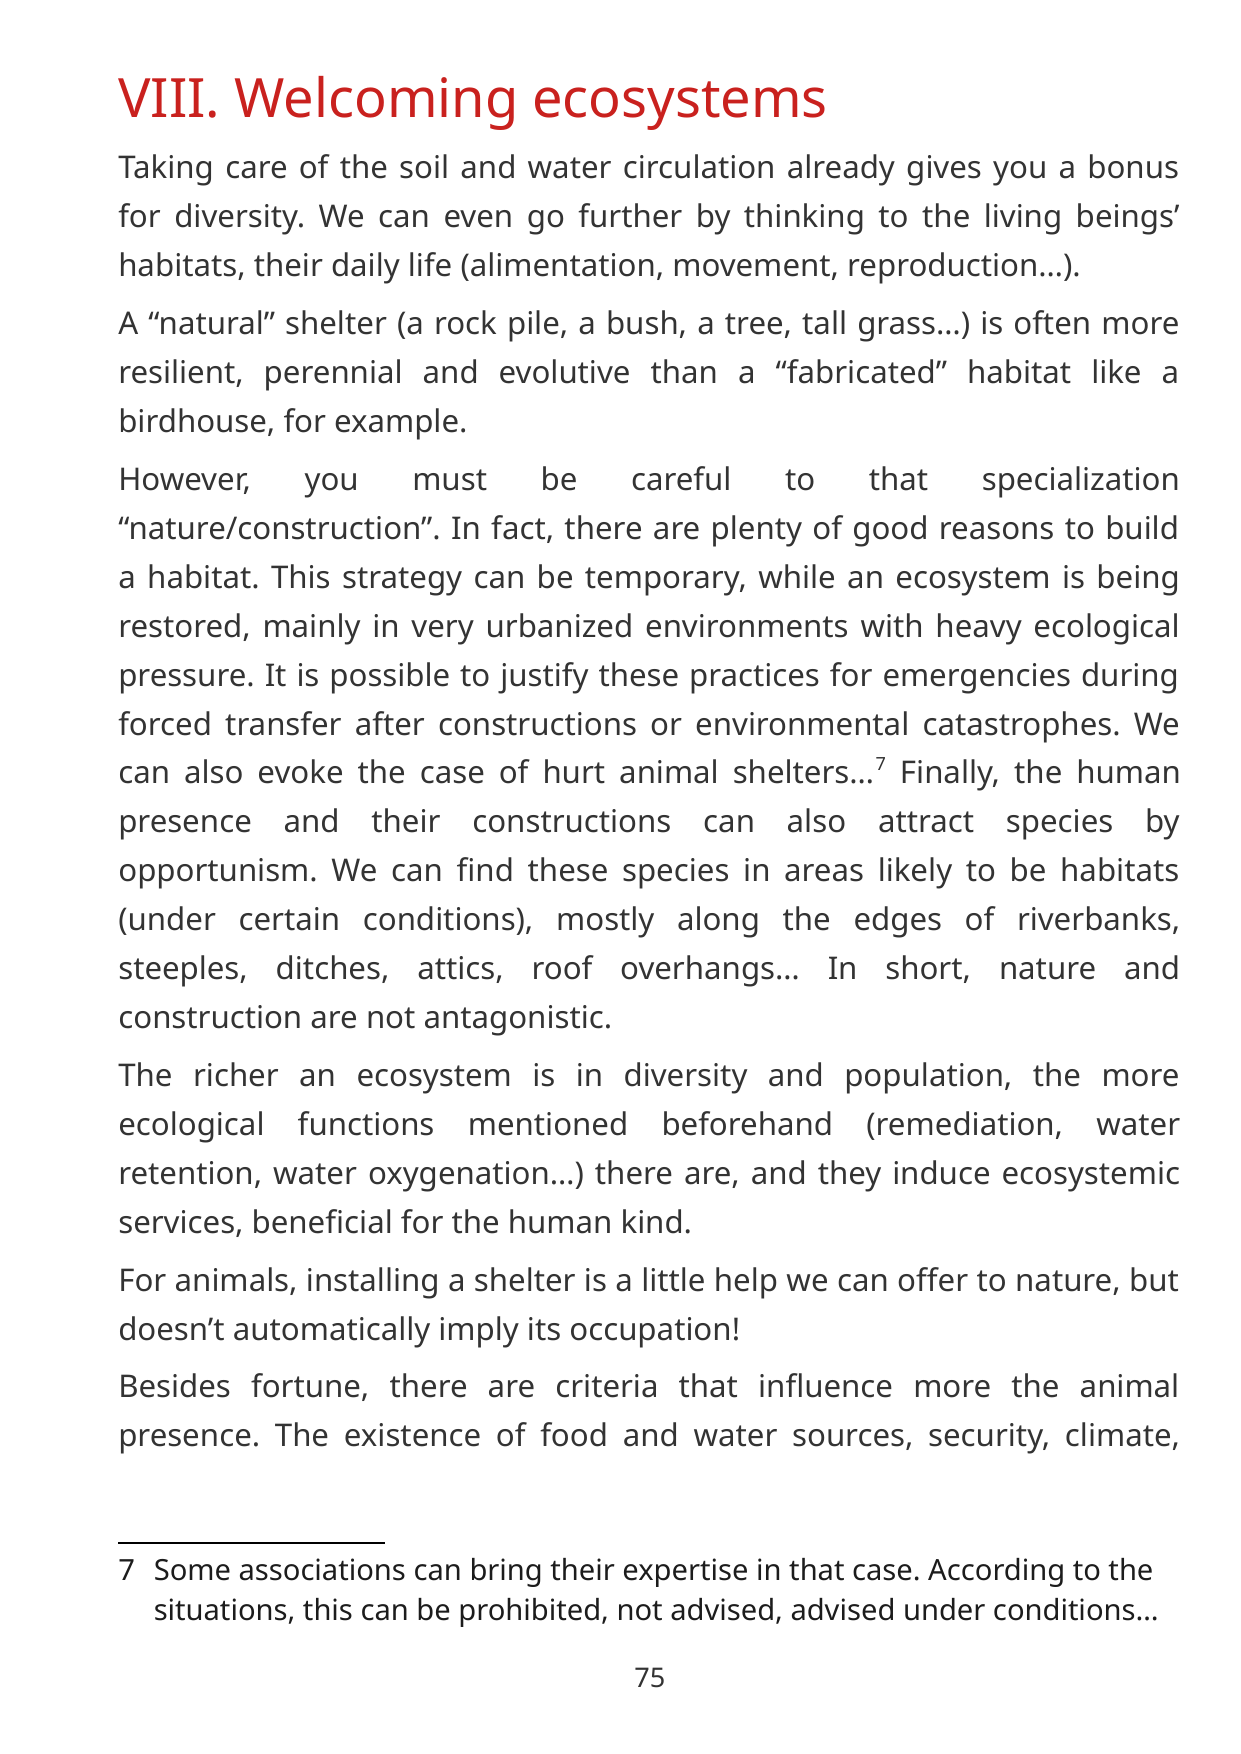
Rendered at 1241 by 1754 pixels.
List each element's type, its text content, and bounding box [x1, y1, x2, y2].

text For animals, installing a shelter is a little help we can offer to nature, but doesn’t automatically imply its occupation! [118, 1258, 1181, 1349]
text A “natural” shelter (a rock pile, a bush, a tree, tall grass…) is often more resilient, perennial and evolutive than a “fabricated” habitat like a birdhouse, for example. [118, 301, 1181, 441]
text Taking care of the soil and water circulation already gives you a bonus for diversity. We can even go further by thinking to the living beings’ habitats, their daily life (alimentation, movement, reproduction…). [118, 145, 1181, 286]
subtitle Welcoming ecosystems [118, 59, 1181, 133]
text Some associations can bring their expertise in that case. According to the situations, this can be prohibited, not advised, advised under conditions… [118, 1549, 1181, 1628]
text The richer an ecosystem is in diversity and population, the more ecological functions mentioned beforehand (remediation, water retention, water oxygenation…) there are, and they induce ecosystemic services, beneficial for the human kind. [118, 1053, 1181, 1242]
text Besides fortune, there are criteria that influence more the animal presence. The existence of food and water sources, security, climate, [118, 1364, 1181, 1456]
text However, you must be careful to that specialization “nature/construction”. In fact, there are plenty of good reasons to build a habitat. This strategy can be temporary, while an ecosystem is being restored, mainly in very urbanized environments with heavy ecological pressure. It is possible to justify these practices for emergencies during forced transfer after constructions or environmental catastrophes. We can also evoke the case of hurt animal shelters… Finally, the human presence and their constructions can also attract species by opportunism. We can find these species in areas likely to be habitats (under certain conditions), mostly along the edges of riverbanks, steeples, ditches, attics, roof overhangs… In short, nature and construction are not antagonistic. [118, 457, 1181, 1038]
